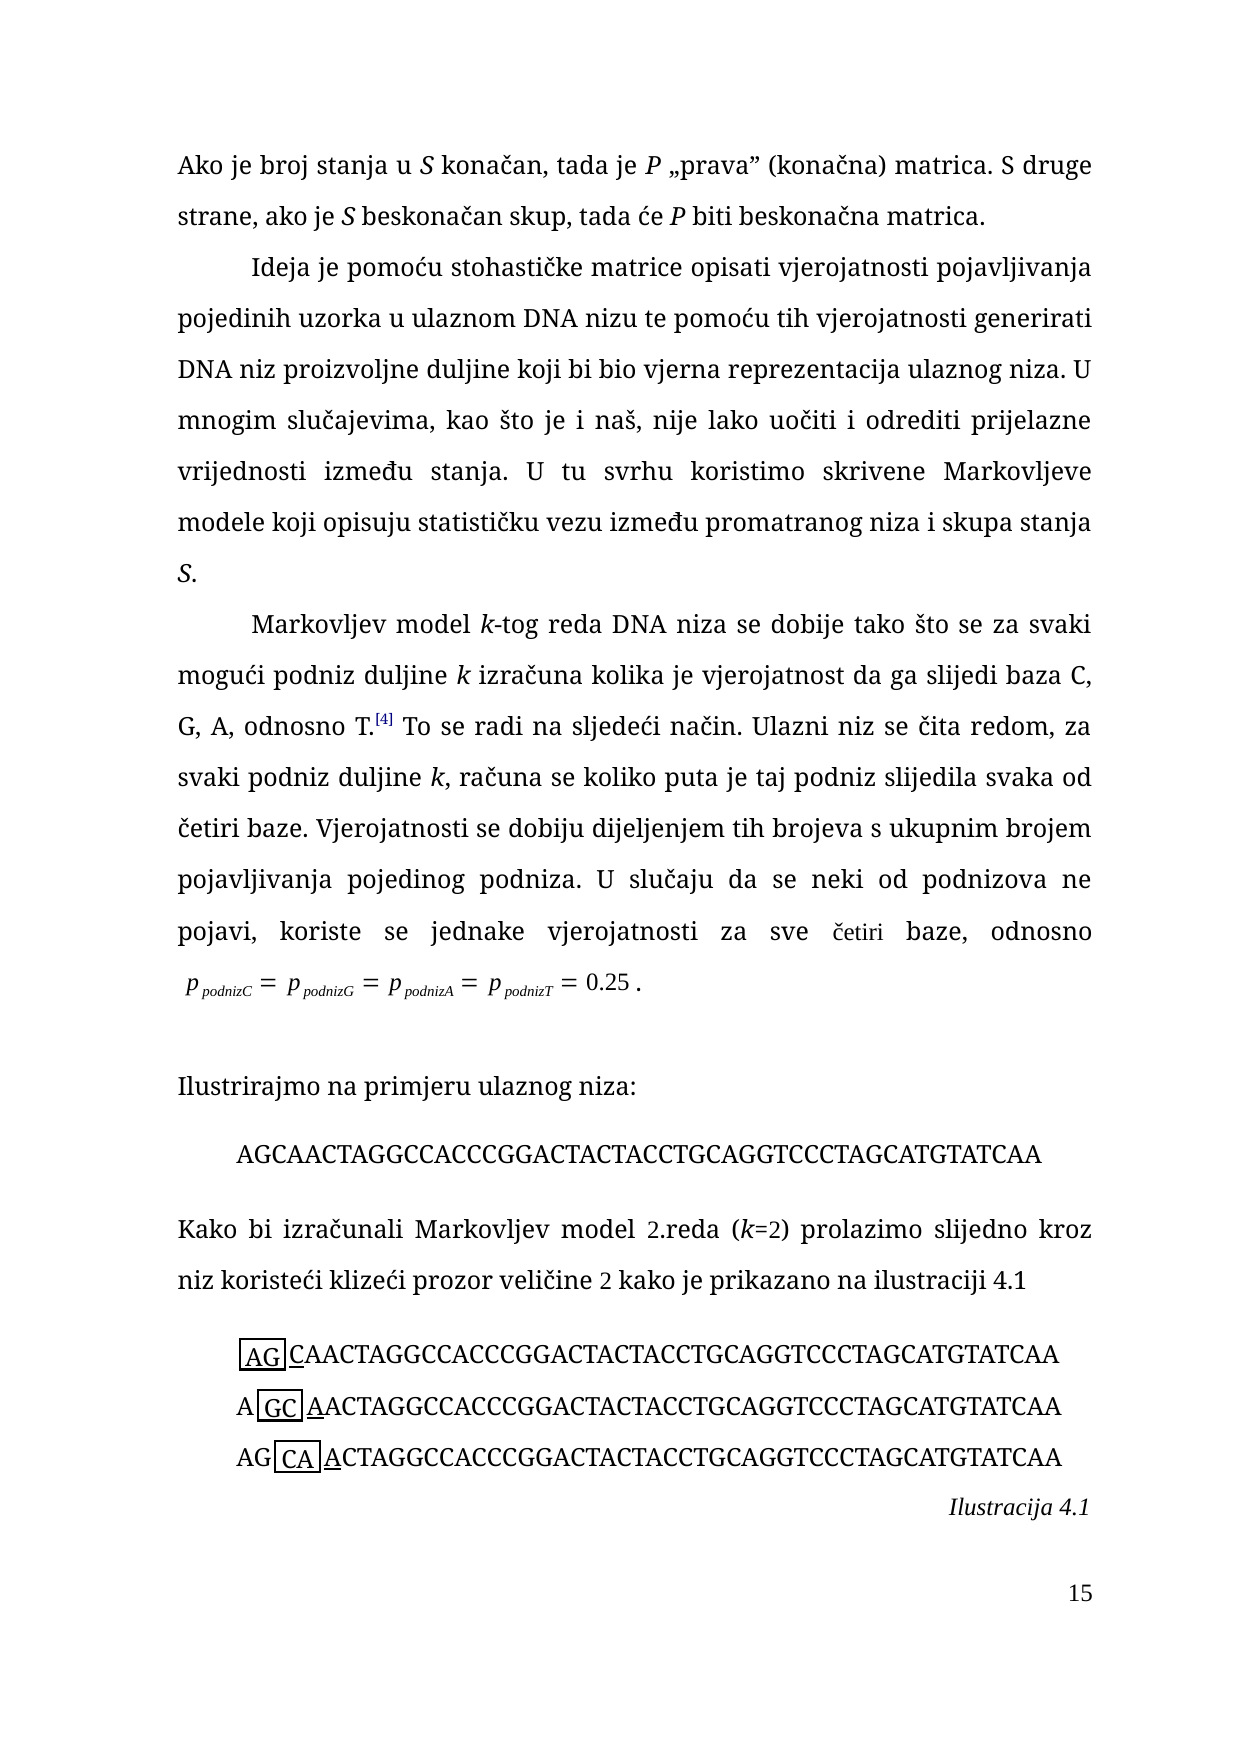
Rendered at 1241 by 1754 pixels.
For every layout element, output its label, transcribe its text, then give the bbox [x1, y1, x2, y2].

text Ako je broj stanja u S konačan, tada je P „prava” (konačna) matrica. S druge strane, ako je S beskonačan skup, tada će P biti beskonačna matrica. [177, 148, 1093, 233]
text Ilustracija 4.1 [177, 1492, 1093, 1520]
text Markovljev model k-tog reda DNA niza se dobije tako što se za svaki mogući podniz duljine k izračuna kolika je vjerojatnost da ga slijedi baza C, G, A, odnosno T.[4] To se radi na sljedeći način. Ulazni niz se čita redom, za svaki podniz duljine k, računa se koliko puta je taj podniz slijedila svaka od četiri baze. Vjerojatnosti se dobiju dijeljenjem tih brojeva s ukupnim brojem pojavljivanja pojedinog podniza. U slučaju da se neki od podnizova ne pojavi, koriste se jednake vjerojatnosti za sve četiri baze, odnosno . [177, 607, 1093, 1000]
text Ilustrirajmo na primjeru ulaznog niza: [177, 1068, 1093, 1102]
text Ideja je pomoću stohastičke matrice opisati vjerojatnosti pojavljivanja pojedinih uzorka u ulaznom DNA nizu te pomoću tih vjerojatnosti generirati DNA niz proizvoljne duljine koji bi bio vjerna reprezentacija ulaznog niza. U mnogim slučajevima, kao što je i naš, nije lako uočiti i odrediti prijelazne vrijednosti između stanja. U tu svrhu koristimo skrivene Markovljeve modele koji opisuju statističku vezu između promatranog niza i skupa stanja S. [177, 250, 1093, 590]
text AGCAACTAGGCCACCCGGACTACTACCTGCAGGTCCCTAGCATGTATCAA [236, 1137, 1093, 1171]
table_header CAACTAGGCCACCCGGACTACTACCTGCAGGTCCCTAGCATGTATCAA AAACTAGGCCACCCGGACTACTACCTGCAGGTCCCTAGCATGTATCAA AGACTAGGCCACCCGGACTACTACCTGCAGGTCCCTAGCATGTATCAA [177, 1325, 1093, 1473]
text Kako bi izračunali Markovljev model 2.reda (k=2) prolazimo slijedno kroz niz koristeći klizeći prozor veličine 2 kako je prikazano na ilustraciji 4.1 [177, 1212, 1093, 1297]
